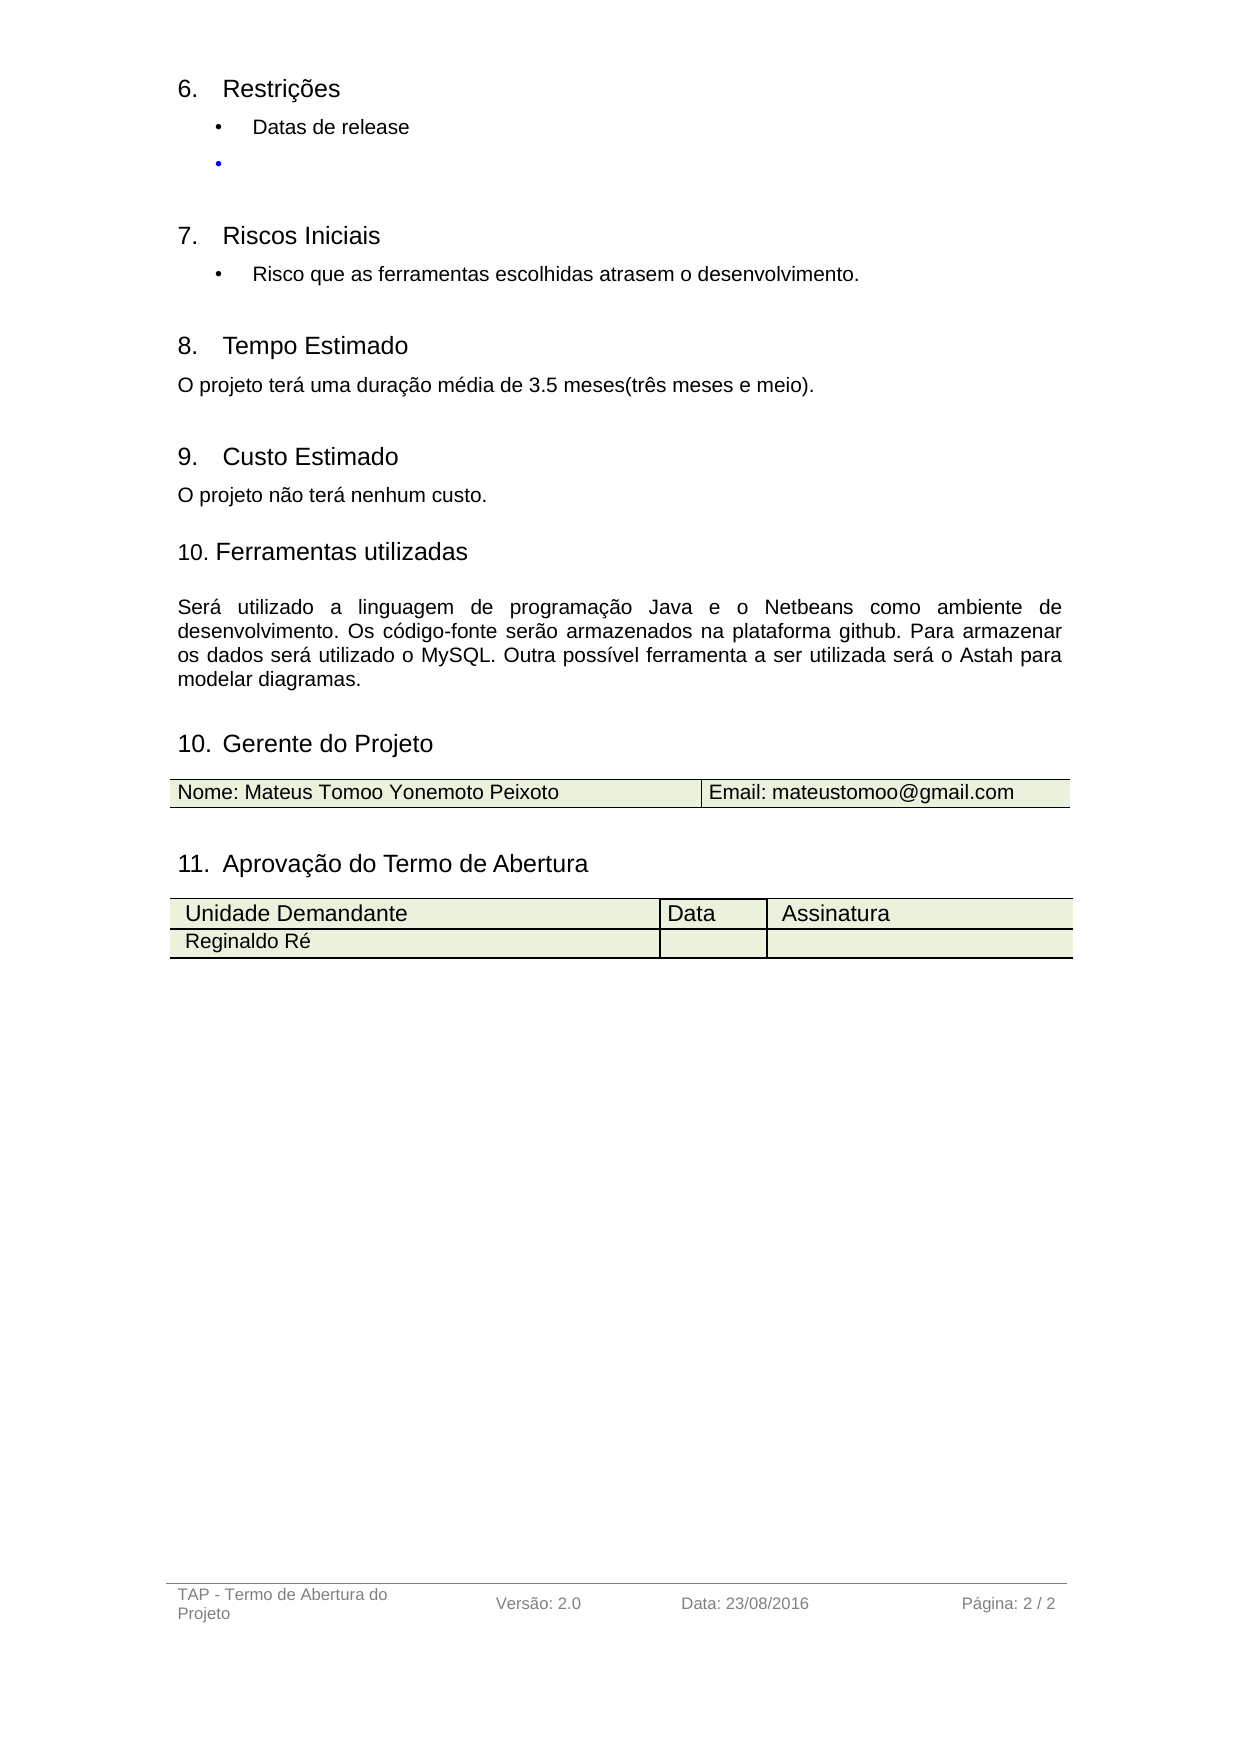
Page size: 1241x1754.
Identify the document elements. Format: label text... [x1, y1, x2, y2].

subtitle Custo Estimado [177, 442, 1065, 470]
table_header Data [661, 900, 766, 928]
text Será utilizado a linguagem de programação Java e o Netbeans como ambiente de desenvolvimento. Os código-fonte serão armazenados na plataforma github. Para armazenar os dados será utilizado o MySQL. Outra possível ferramenta a ser utilizada será o Astah para modelar diagramas. [177, 594, 1063, 690]
subtitle Aprovação do Termo de Abertura [177, 849, 1065, 878]
subtitle Riscos Iniciais [177, 221, 1065, 249]
subtitle Tempo Estimado [177, 331, 1065, 360]
text 10. Ferramentas utilizadas [177, 537, 1063, 566]
text O projeto não terá nenhum custo. [177, 483, 1065, 507]
table_cell Reginaldo Ré [170, 930, 659, 957]
subtitle Gerente do Projeto [177, 729, 1065, 758]
subtitle Restrições [177, 74, 1065, 103]
table_header Email: mateustomoo@gmail.com [702, 780, 1070, 807]
table_header Assinatura [768, 899, 1073, 928]
table_cell [661, 930, 766, 957]
table_header Unidade Demandante [170, 899, 659, 928]
text O projeto terá uma duração média de 3.5 meses(três meses e meio). [177, 372, 1065, 396]
table_header Nome: Mateus Tomoo Yonemoto Peixoto [170, 780, 701, 807]
list Risco que as ferramentas escolhidas atrasem o desenvolvimento. [215, 262, 1063, 286]
list Datas de release [215, 115, 1063, 139]
table_cell [768, 930, 1073, 957]
